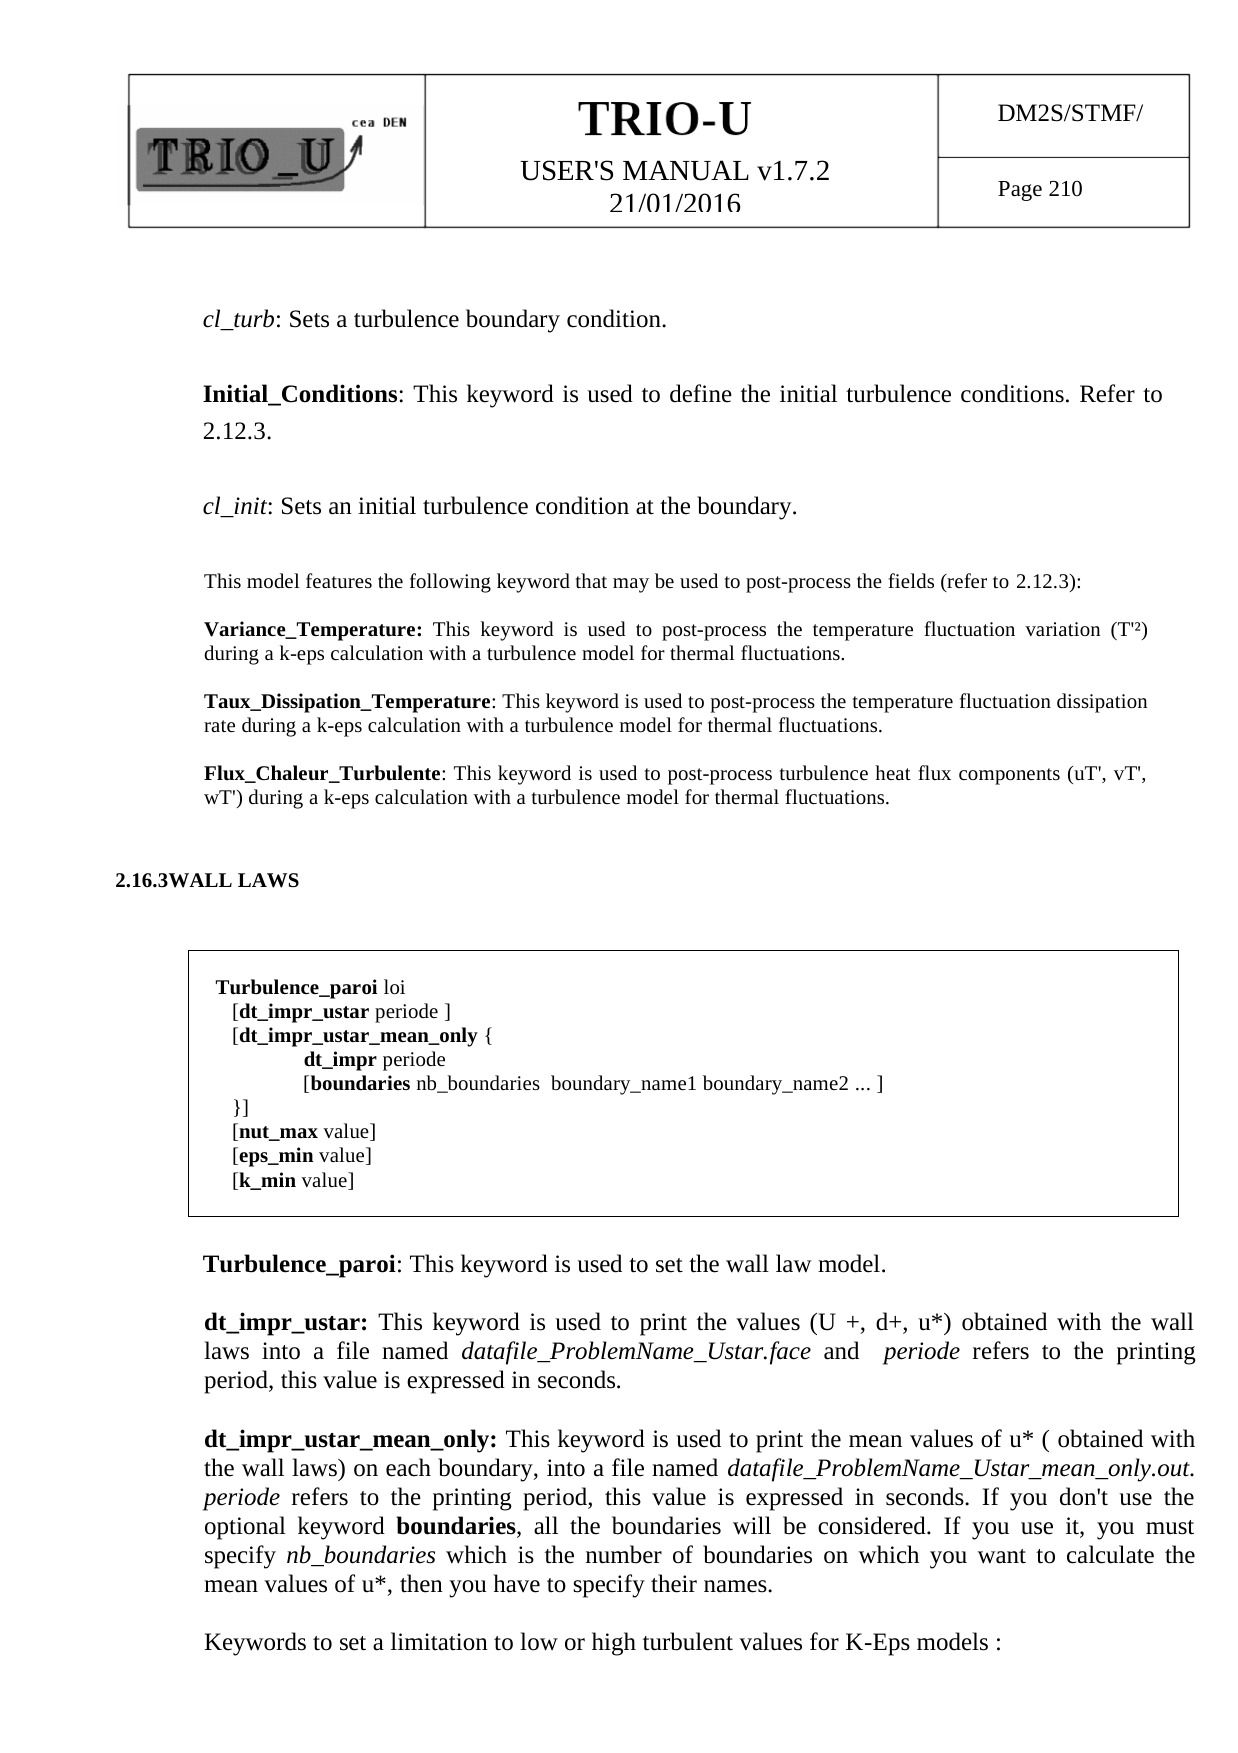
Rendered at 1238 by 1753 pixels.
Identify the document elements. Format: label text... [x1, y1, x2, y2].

text dt_impr_ustar_mean_only: This keyword is used to print the mean values of u* ( obtained with the wall laws) on each boundary, into a file named datafile_ProblemName_Ustar_mean_only.out. periode refers to the printing period, this value is expressed in seconds. If you don't use the optional keyword boundaries, all the boundaries will be considered. If you use it, you must specify nb_boundaries which is the number of boundaries on which you want to calculate the mean values of u*, then you have to specify their names. [204, 1423, 1196, 1598]
text This model features the following keyword that may be used to post-process the fields (refer to 2.12.3): [204, 568, 1164, 592]
text Keywords to set a limitation to low or high turbulent values for K-Eps models : [204, 1627, 1196, 1656]
table_header Turbulence_paroi loi [dt_impr_ustar periode ] [dt_impr_ustar_mean_only { dt_impr periode [boundaries nb_boundaries boundary_name1 boundary_name2 ... ] }] [nut_max value] [eps_min value] [k_min value] [189, 951, 1178, 1216]
text Initial_Conditions: This keyword is used to define the initial turbulence conditions. Refer to 2.12.3. [203, 370, 1165, 445]
text cl_turb: Sets a turbulence boundary condition. [203, 295, 1165, 333]
text Variance_Temperature: This keyword is used to post-process the temperature fluctuation variation (T'²) during a k-eps calculation with a turbulence model for thermal fluctuations. [204, 617, 1149, 665]
text Flux_Chaleur_Turbulente: This keyword is used to post-process turbulence heat flux components (uT', vT', wT') during a k-eps calculation with a turbulence model for thermal fluctuations. [204, 761, 1149, 809]
text Taux_Dissipation_Temperature: This keyword is used to post-process the temperature fluctuation dissipation rate during a k-eps calculation with a turbulence model for thermal fluctuations. [204, 689, 1149, 737]
text Turbulence_paroi: This keyword is used to set the wall law model. [203, 1241, 1165, 1278]
subtitle WALL LAWS [115, 867, 1164, 891]
text cl_init: Sets an initial turbulence condition at the boundary. [203, 483, 1165, 520]
text dt_impr_ustar: This keyword is used to print the values (U +, d+, u*) obtained with the wall laws into a file named datafile_ProblemName_Ustar.face and periode refers to the printing period, this value is expressed in seconds. [204, 1307, 1196, 1394]
